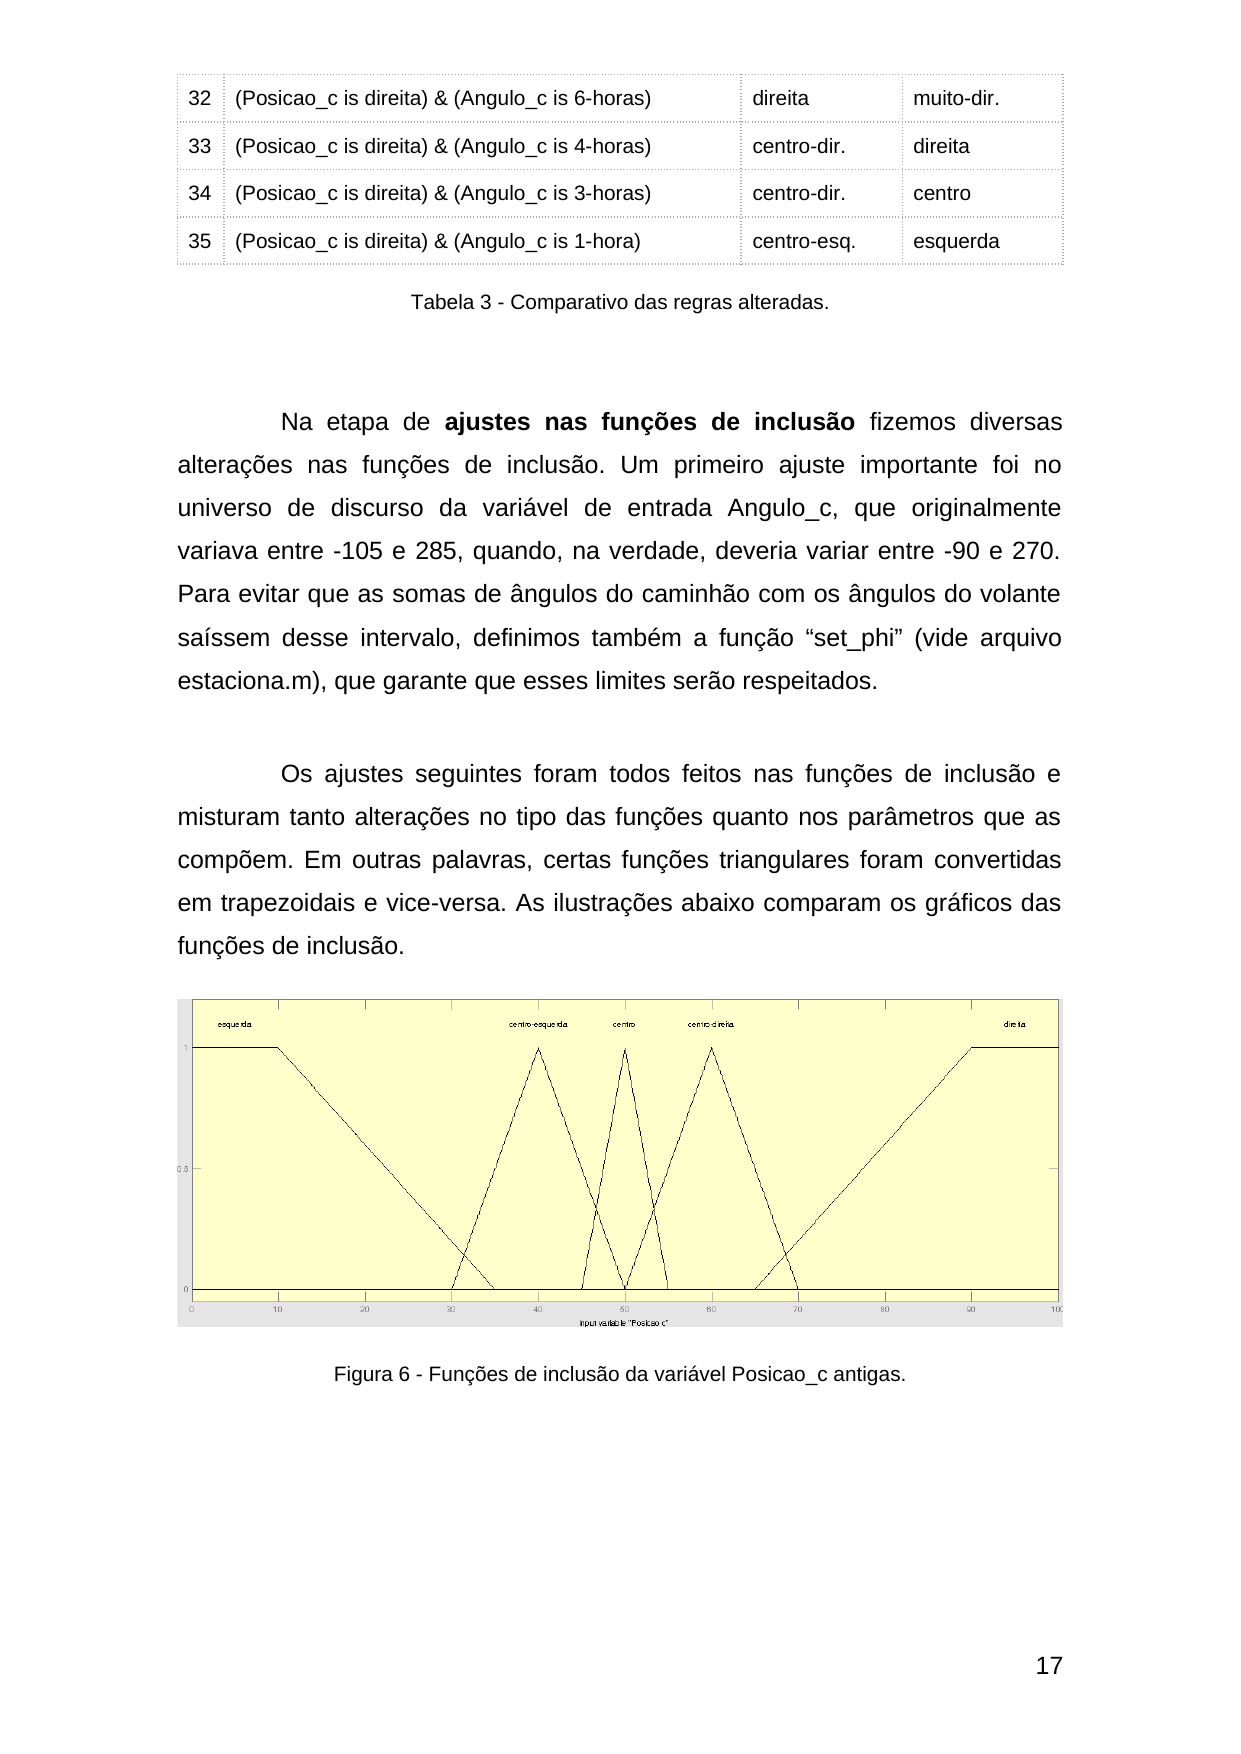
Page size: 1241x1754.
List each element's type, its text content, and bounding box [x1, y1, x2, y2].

table_cell 32 [177, 74, 224, 121]
picture [177, 999, 1063, 1327]
table_cell centro-esq. [741, 216, 902, 263]
table_cell direita [902, 121, 1063, 168]
table_cell 35 [177, 216, 224, 263]
table_cell centro-dir. [741, 121, 902, 168]
table_cell direita [741, 74, 902, 121]
table_cell centro-dir. [741, 169, 902, 216]
text Na etapa de ajustes nas funções de inclusão fizemos diversas alterações nas funções de inclusão. Um primeiro ajuste importante foi no universo de discurso da variável de entrada Angulo_c, que originalmente variava entre -105 e 285, quando, na verdade, deveria variar entre -90 e 270. Para evitar que as somas de ângulos do caminhão com os ângulos do volante saíssem desse intervalo, definimos também a função “set_phi” (vide arquivo estaciona.m), que garante que esses limites serão respeitados. [177, 407, 1063, 694]
table_cell (Posicao_c is direita) & (Angulo_c is 4-horas) [224, 121, 741, 168]
table_cell 34 [177, 169, 224, 216]
table_cell (Posicao_c is direita) & (Angulo_c is 1-hora) [224, 216, 741, 263]
text Figura 6 - Funções de inclusão da variável Posicao_c antigas. [177, 1361, 1063, 1385]
table_cell centro [902, 169, 1063, 216]
text Os ajustes seguintes foram todos feitos nas funções de inclusão e misturam tanto alterações no tipo das funções quanto nos parâmetros que as compõem. Em outras palavras, certas funções triangulares foram convertidas em trapezoidais e vice-versa. As ilustrações abaixo comparam os gráficos das funções de inclusão. [177, 759, 1063, 960]
table_cell (Posicao_c is direita) & (Angulo_c is 6-horas) [224, 74, 741, 121]
table_cell muito-dir. [902, 74, 1063, 121]
text Tabela 3 - Comparativo das regras alteradas. [177, 290, 1063, 314]
table_cell esquerda [902, 216, 1063, 263]
table_cell 33 [177, 121, 224, 168]
table_cell (Posicao_c is direita) & (Angulo_c is 3-horas) [224, 169, 741, 216]
